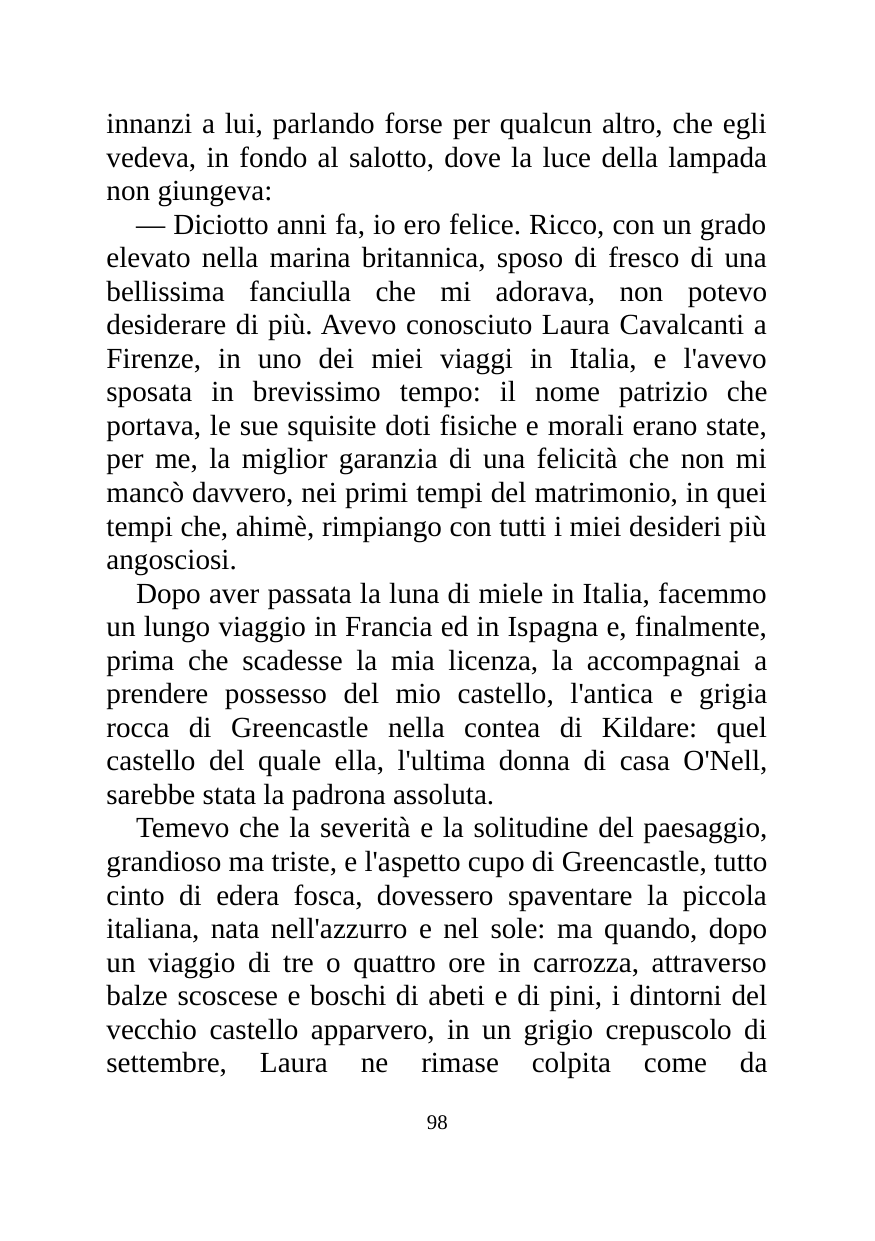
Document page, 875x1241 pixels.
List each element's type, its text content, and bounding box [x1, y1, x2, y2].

text Dopo aver passata la luna di miele in Italia, facemmo un lungo viaggio in Francia ed in Ispagna e, finalmente, prima che scadesse la mia licenza, la accompagnai a prendere possesso del mio castello, l'antica e grigia rocca di Greencastle nella contea di Kildare: quel castello del quale ella, l'ultima donna di casa O'Nell, sarebbe stata la padrona assoluta. [106, 576, 768, 811]
text — Diciotto anni fa, io ero felice. Ricco, con un grado elevato nella marina britannica, sposo di fresco di una bellissima fanciulla che mi adorava, non potevo desiderare di più. Avevo conosciuto Laura Cavalcanti a Firenze, in uno dei miei viaggi in Italia, e l'avevo sposata in brevissimo tempo: il nome patrizio che portava, le sue squisite doti fisiche e morali erano state, per me, la miglior garanzia di una felicità che non mi mancò davvero, nei primi tempi del matrimonio, in quei tempi che, ahimè, rimpiango con tutti i miei desideri più angosciosi. [106, 207, 768, 576]
text innanzi a lui, parlando forse per qualcun altro, che egli vedeva, in fondo al salotto, dove la luce della lampada non giungeva: [106, 106, 768, 207]
text Temevo che la severità e la solitudine del paesaggio, grandioso ma triste, e l'aspetto cupo di Greencastle, tutto cinto di edera fosca, dovessero spaventare la piccola italiana, nata nell'azzurro e nel sole: ma quando, dopo un viaggio di tre o quattro ore in carrozza, attraverso balze scoscese e boschi di abeti e di pini, i dintorni del vecchio castello apparvero, in un grigio crepuscolo di settembre, Laura ne rimase colpita come da [106, 811, 768, 1079]
